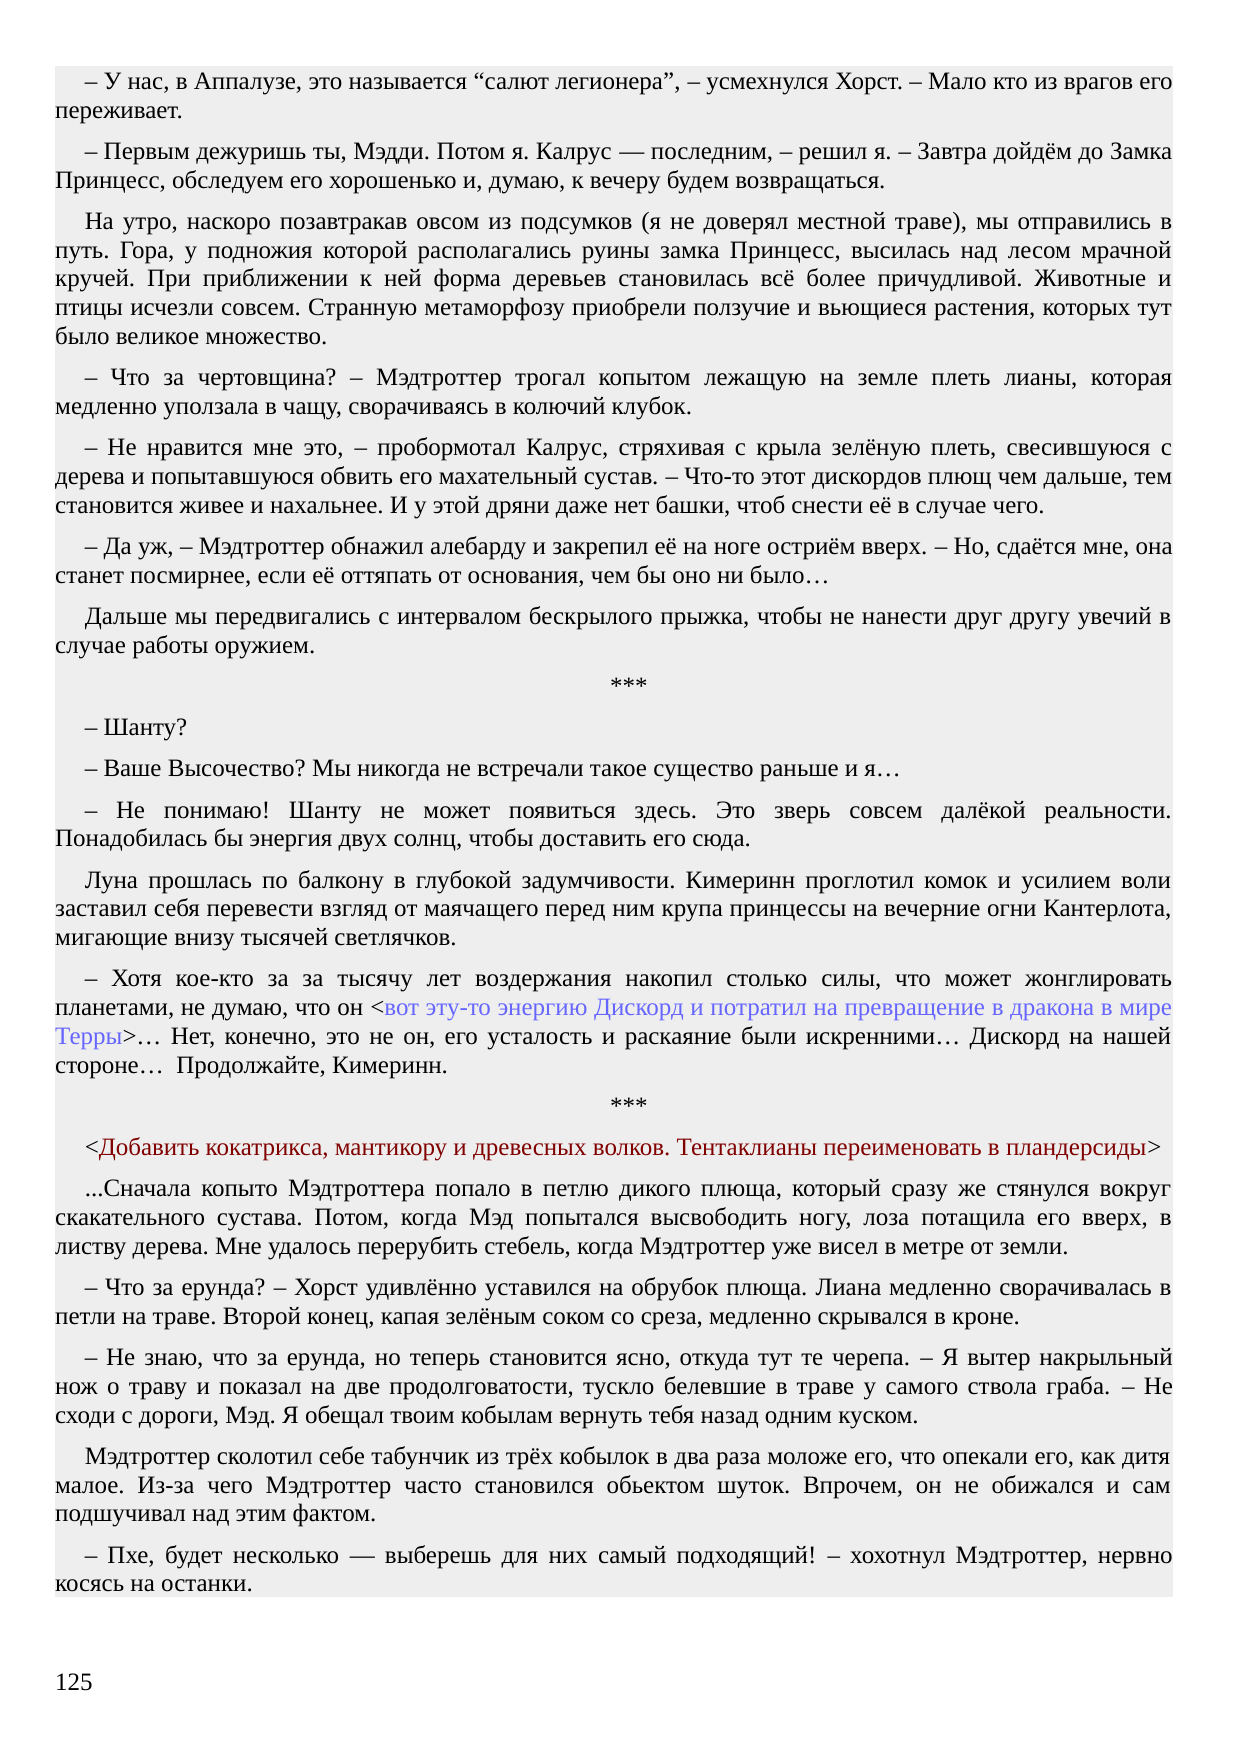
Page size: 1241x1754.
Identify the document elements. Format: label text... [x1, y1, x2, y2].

text Дальше мы передвигались с интервалом бескрылого прыжка, чтобы не нанести друг другу увечий в случае работы оружием. [55, 601, 1173, 658]
text <Добавить кокатрикса, мантикору и древесных волков. Тентаклианы переименовать в пландерсиды> [55, 1132, 1173, 1161]
text – Не понимаю! Шанту не может появиться здесь. Это зверь совсем далёкой реальности. Понадобилась бы энергия двух солнц, чтобы доставить его сюда. [55, 795, 1173, 852]
text Мэдтроттер сколотил себе табунчик из трёх кобылок в два раза моложе его, что опекали его, как дитя малое. Из-за чего Мэдтроттер часто становился обьектом шуток. Впрочем, он не обижался и сам подшучивал над этим фактом. [55, 1441, 1173, 1527]
text – Шанту? [55, 712, 1173, 741]
text – Да уж, – Мэдтроттер обнажил алебарду и закрепил её на ноге остриём вверх. – Но, сдаётся мне, она станет посмирнее, если её оттяпать от основания, чем бы оно ни было… [55, 531, 1173, 588]
text – У нас, в Аппалузе, это называется “салют легионера”, – усмехнулся Хорст. – Мало кто из врагов его переживает. [55, 66, 1173, 123]
text – Хотя кое-кто за за тысячу лет воздержания накопил столько силы, что может жонглировать планетами, не думаю, что он <вот эту-то энергию Дискорд и потратил на превращение в дракона в мире Терры>… Нет, конечно, это не он, его усталость и раскаяние были искренними… Дискорд на нашей стороне… Продолжайте, Кимеринн. [55, 963, 1173, 1078]
text На утро, наскоро позавтракав овсом из подсумков (я не доверял местной траве), мы отправились в путь. Гора, у подножия которой располагались руины замка Принцесс, высилась над лесом мрачной кручей. При приближении к ней форма деревьев становилась всё более причудливой. Животные и птицы исчезли совсем. Странную метаморфозу приобрели ползучие и вьющиеся растения, которых тут было великое множество. [55, 206, 1173, 350]
text – Что за ерунда? – Хорст удивлённо уставился на обрубок плюща. Лиана медленно сворачивалась в петли на траве. Второй конец, капая зелёным соком со среза, медленно скрывался в кроне. [55, 1272, 1173, 1330]
text – Пхе, будет несколько — выберешь для них самый подходящий! – хохотнул Мэдтроттер, нервно косясь на останки. [55, 1540, 1173, 1597]
text *** [55, 671, 1173, 700]
text *** [55, 1091, 1173, 1120]
text – Не нравится мне это, – пробормотал Калрус, стряхивая с крыла зелёную плеть, свесившуюся с дерева и попытавшуюся обвить его махательный сустав. – Что-то этот дискордов плющ чем дальше, тем становится живее и нахальнее. И у этой дряни даже нет башки, чтоб снести её в случае чего. [55, 432, 1173, 518]
text Луна прошлась по балкону в глубокой задумчивости. Кимеринн проглотил комок и усилием воли заставил себя перевести взгляд от маячащего перед ним крупа принцессы на вечерние огни Кантерлота, мигающие внизу тысячей светлячков. [55, 865, 1173, 951]
text – Ваше Высочество? Мы никогда не встречали такое существо раньше и я… [55, 753, 1173, 782]
text – Не знаю, что за ерунда, но теперь становится ясно, откуда тут те черепа. – Я вытер накрыльный нож о траву и показал на две продолговатости, тускло белевшие в траве у самого ствола граба. – Не сходи с дороги, Мэд. Я обещал твоим кобылам вернуть тебя назад одним куском. [55, 1342, 1173, 1428]
text – Что за чертовщина? – Мэдтроттер трогал копытом лежащую на земле плеть лианы, которая медленно уползала в чащу, сворачиваясь в колючий клубок. [55, 362, 1173, 420]
text – Первым дежуришь ты, Мэдди. Потом я. Калрус — последним, – решил я. – Завтра дойдём до Замка Принцесс, обследуем его хорошенько и, думаю, к вечеру будем возвращаться. [55, 136, 1173, 193]
text ...Сначала копыто Мэдтроттера попало в петлю дикого плюща, который сразу же стянулся вокруг скакательного сустава. Потом, когда Мэд попытался высвободить ногу, лоза потащила его вверх, в листву дерева. Мне удалось перерубить стебель, когда Мэдтроттер уже висел в метре от земли. [55, 1173, 1173, 1260]
